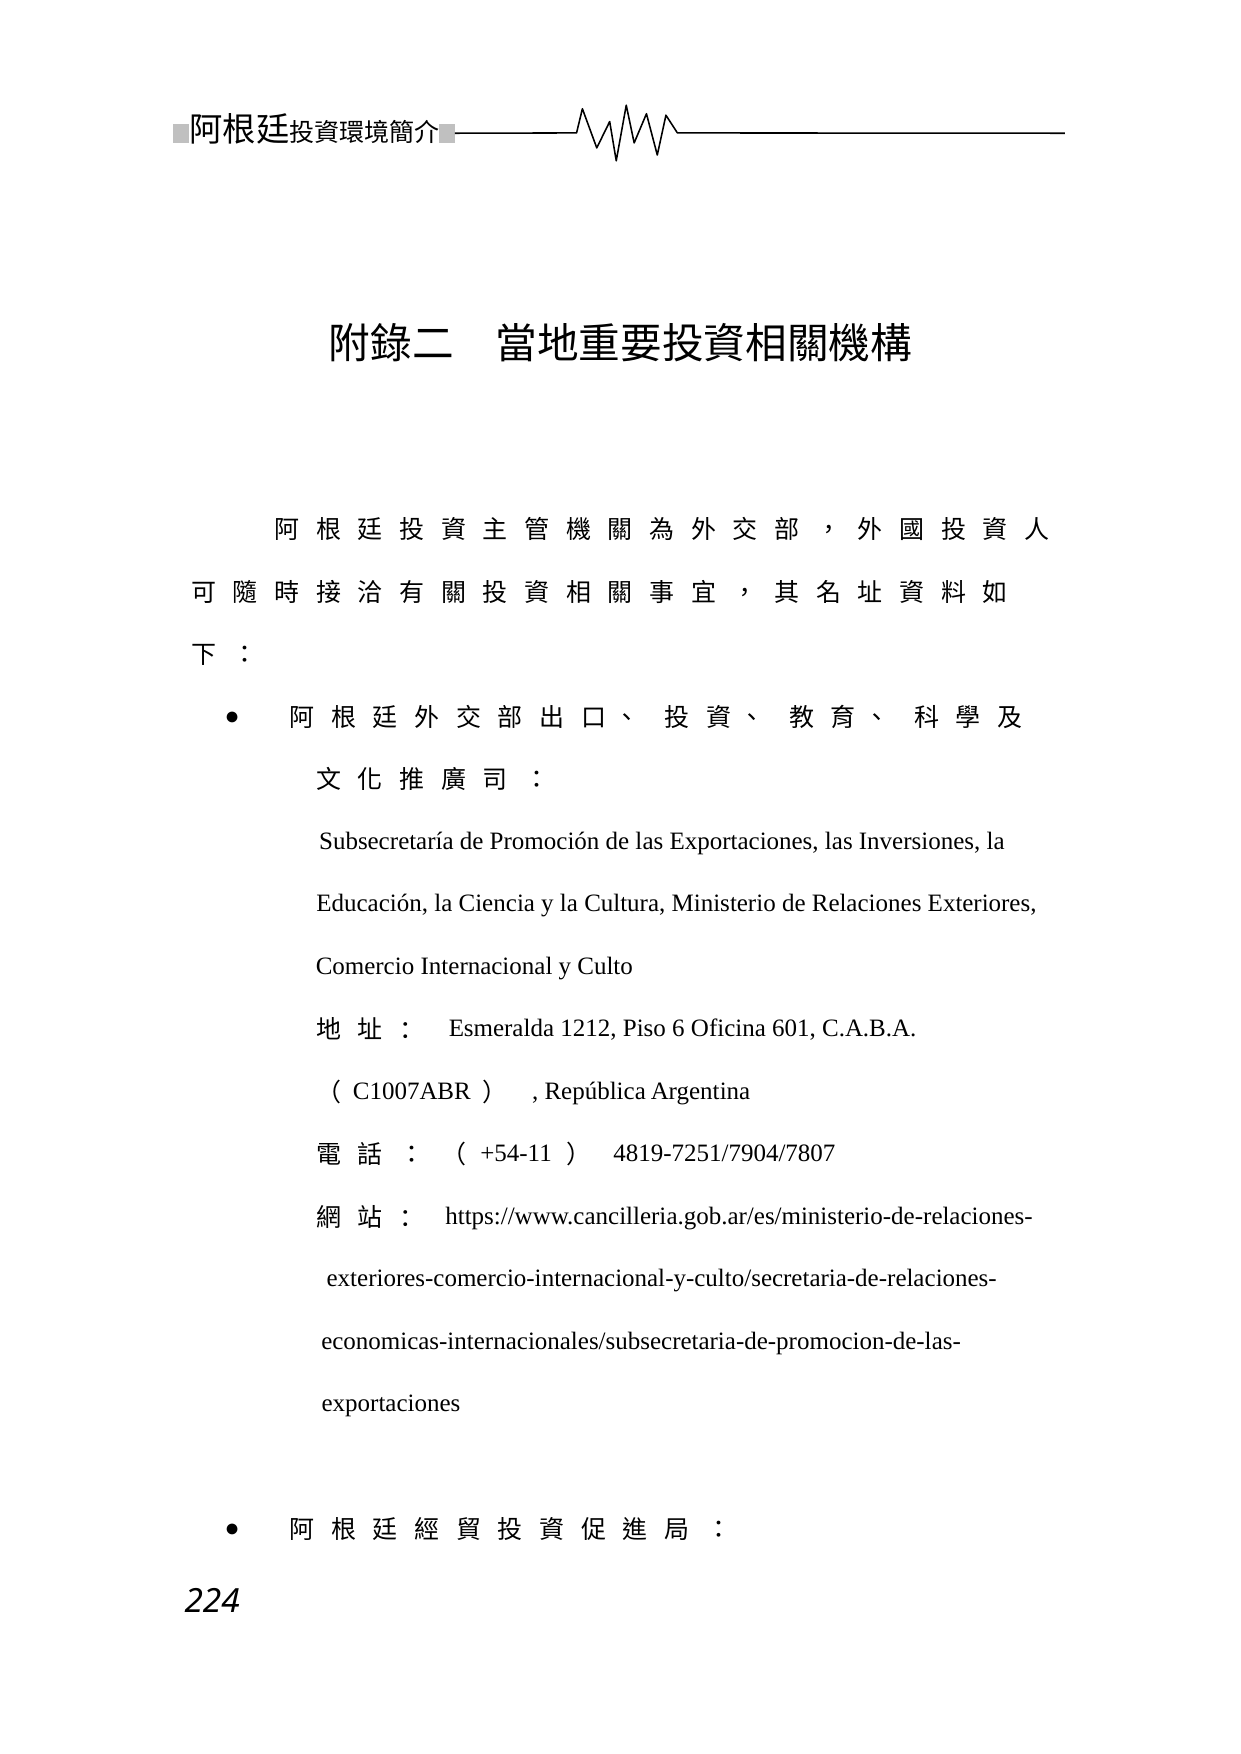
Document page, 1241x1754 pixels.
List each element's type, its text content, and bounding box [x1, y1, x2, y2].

text Subsecretaría de Promoción de las Exportaciones, las Inversiones, la Educación, la Ciencia y la Cultura, Ministerio de Relaciones Exteriores, Comercio Internacional y Culto [286, 799, 1045, 986]
text 電話：（+54-11）4819-7251/7904/7807 [286, 1111, 1045, 1174]
text 網站：https://www.cancilleria.gob.ar/es/ministerio-de-relaciones-exteriores-comercio-internacional-y-culto/secretaria-de-relaciones-economicas-internacionales/subsecretaria-de-promocion-de-las-exportaciones [286, 1174, 1045, 1424]
text ● 阿根廷外交部出口、投資、教育、科學及文化推廣司： [207, 674, 1058, 799]
text 阿根廷投資主管機關為外交部，外國投資人可隨時接洽有關投資相關事宜，其名址資料如下： [183, 486, 1058, 674]
text 附錄二 當地重要投資相關機構 [183, 299, 1058, 361]
text 地址：Esmeralda 1212, Piso 6 Oficina 601, C.A.B.A.（C1007ABR）, República Argentina [286, 986, 1045, 1111]
text ● 阿根廷經貿投資促進局： [207, 1486, 1058, 1549]
